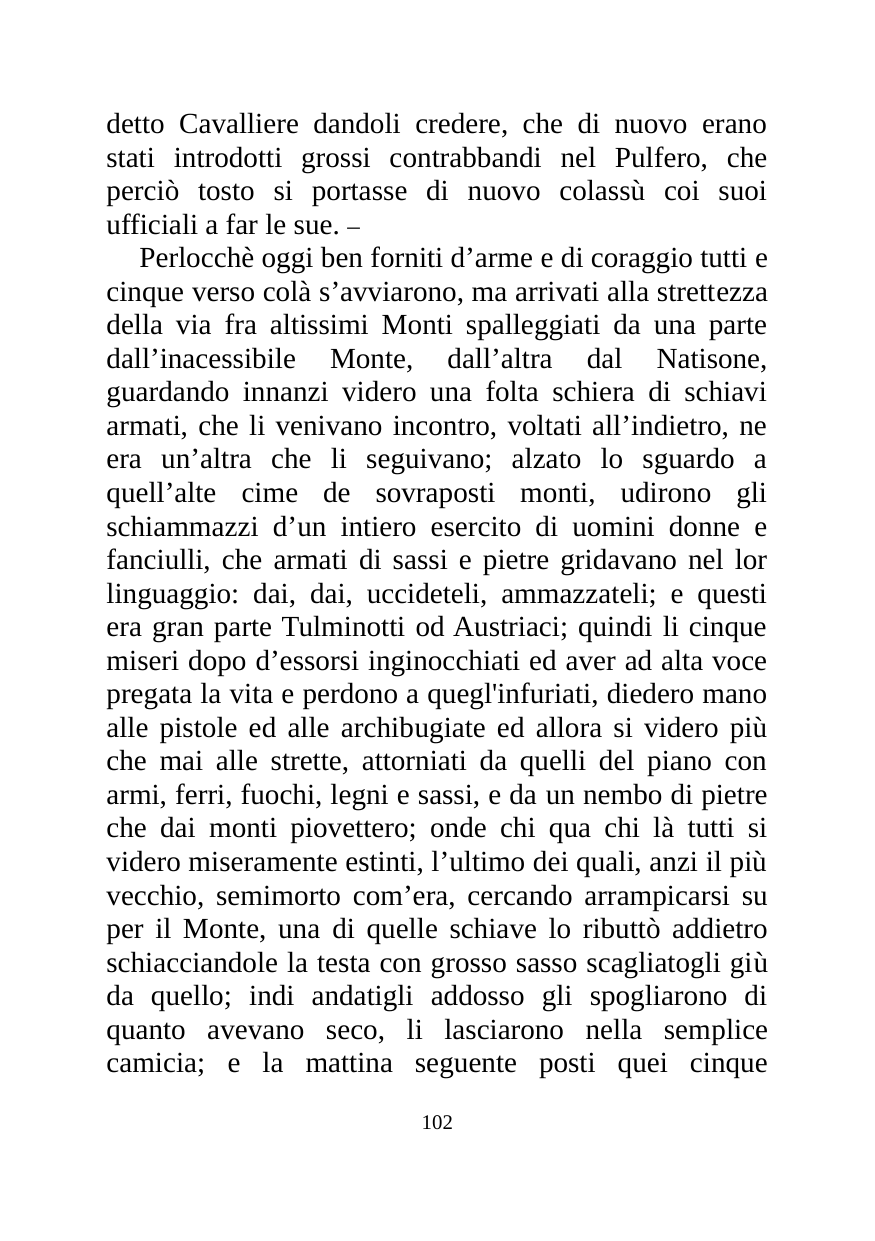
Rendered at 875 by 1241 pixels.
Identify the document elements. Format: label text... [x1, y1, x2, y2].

text detto Cavalliere dandoli credere, che di nuovo erano stati introdotti grossi contrabbandi nel Pulfero, che perciò tosto si portasse di nuovo colassù coi suoi ufficiali a far le sue. – [106, 106, 768, 240]
text Perlocchè oggi ben forniti d’arme e di coraggio tutti e cinque verso colà s’avviarono, ma arrivati alla strettezza della via fra altissimi Monti spalleggiati da una parte dall’inacessibile Monte, dall’altra dal Natisone, guardando innanzi videro una folta schiera di schiavi armati, che li venivano incontro, voltati all’indietro, ne era un’altra che li seguivano; alzato lo sguardo a quell’alte cime de sovraposti monti, udirono gli schiammazzi d’un intiero esercito di uomini donne e fanciulli, che armati di sassi e pietre gridavano nel lor linguaggio: dai, dai, uccideteli, ammazzateli; e questi era gran parte Tulminotti od Austriaci; quindi li cinque miseri dopo d’essorsi inginocchiati ed aver ad alta voce pregata la vita e perdono a quegl'infuriati, diedero mano alle pistole ed alle archibugiate ed allora si videro più che mai alle strette, attorniati da quelli del piano con armi, ferri, fuochi, legni e sassi, e da un nembo di pietre che dai monti piovettero; onde chi qua chi là tutti si videro miseramente estinti, l’ultimo dei quali, anzi il più vecchio, semimorto com’era, cercando arrampicarsi su per il Monte, una di quelle schiave lo ributtò addietro schiacciandole la testa con grosso sasso scagliatogli giù da quello; indi andatigli addosso gli spogliarono di quanto avevano seco, li lasciarono nella semplice camicia; e la mattina seguente posti quei cinque [106, 240, 768, 1079]
